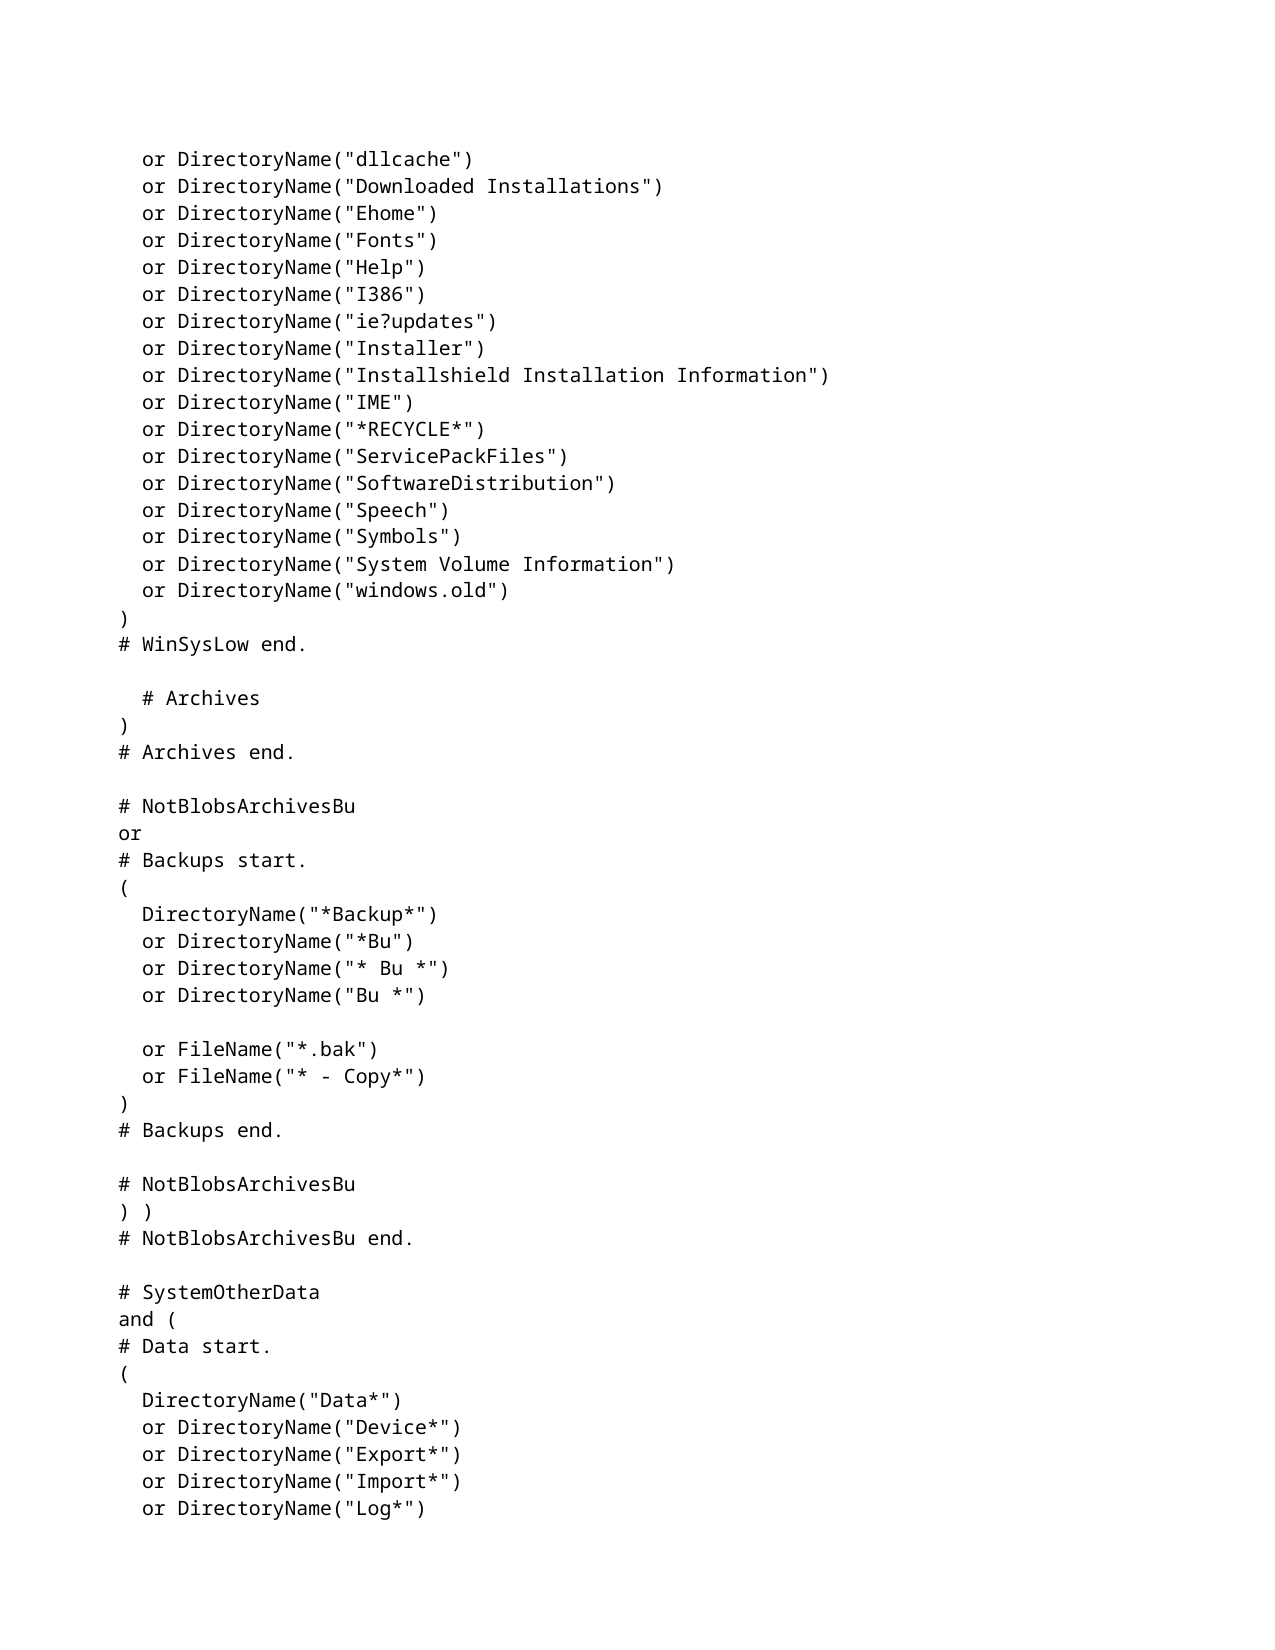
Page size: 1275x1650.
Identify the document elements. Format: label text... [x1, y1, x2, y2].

text ) [118, 712, 1157, 739]
text or DirectoryName("ie?updates") [118, 307, 1157, 334]
text or DirectoryName("Import*") [118, 1467, 1157, 1494]
text or DirectoryName("Device*") [118, 1413, 1157, 1440]
text or DirectoryName("IME") [118, 388, 1157, 415]
text ( [118, 873, 1157, 901]
text or DirectoryName("ServicePackFiles") [118, 442, 1157, 469]
text or DirectoryName("windows.old") [118, 577, 1157, 604]
text # WinSysLow end. [118, 631, 1157, 658]
text or DirectoryName("SoftwareDistribution") [118, 469, 1157, 496]
text or DirectoryName("Ehome") [118, 199, 1157, 226]
text # Archives end. [118, 739, 1157, 766]
text ) [118, 1089, 1157, 1116]
text or DirectoryName("*RECYCLE*") [118, 415, 1157, 442]
text or DirectoryName("Bu *") [118, 981, 1157, 1008]
text # Data start. [118, 1332, 1157, 1359]
text ) ) [118, 1197, 1157, 1224]
text or DirectoryName("* Bu *") [118, 954, 1157, 981]
text or DirectoryName("Installshield Installation Information") [118, 361, 1157, 388]
text or DirectoryName("Downloaded Installations") [118, 172, 1157, 199]
text or DirectoryName("Log*") [118, 1494, 1157, 1521]
text or [118, 819, 1157, 847]
text or DirectoryName("*Bu") [118, 927, 1157, 954]
text or DirectoryName("I386") [118, 280, 1157, 307]
text DirectoryName("*Backup*") [118, 901, 1157, 927]
text # Archives [118, 685, 1157, 712]
text # SystemOtherData [118, 1278, 1157, 1305]
text or DirectoryName("Fonts") [118, 226, 1157, 253]
text or DirectoryName("Speech") [118, 496, 1157, 523]
text # NotBlobsArchivesBu [118, 793, 1157, 819]
text # NotBlobsArchivesBu end. [118, 1224, 1157, 1251]
text DirectoryName("Data*") [118, 1386, 1157, 1413]
text or DirectoryName("Installer") [118, 334, 1157, 361]
text or DirectoryName("Symbols") [118, 523, 1157, 550]
text # Backups end. [118, 1116, 1157, 1143]
text or FileName("* - Copy*") [118, 1062, 1157, 1089]
text # Backups start. [118, 847, 1157, 873]
text ( [118, 1359, 1157, 1386]
text or DirectoryName("Export*") [118, 1440, 1157, 1467]
text # NotBlobsArchivesBu [118, 1170, 1157, 1197]
text or DirectoryName("System Volume Information") [118, 550, 1157, 577]
text or DirectoryName("dllcache") [118, 145, 1157, 172]
text and ( [118, 1305, 1157, 1332]
text or DirectoryName("Help") [118, 253, 1157, 280]
text ) [118, 604, 1157, 631]
text or FileName("*.bak") [118, 1035, 1157, 1062]
